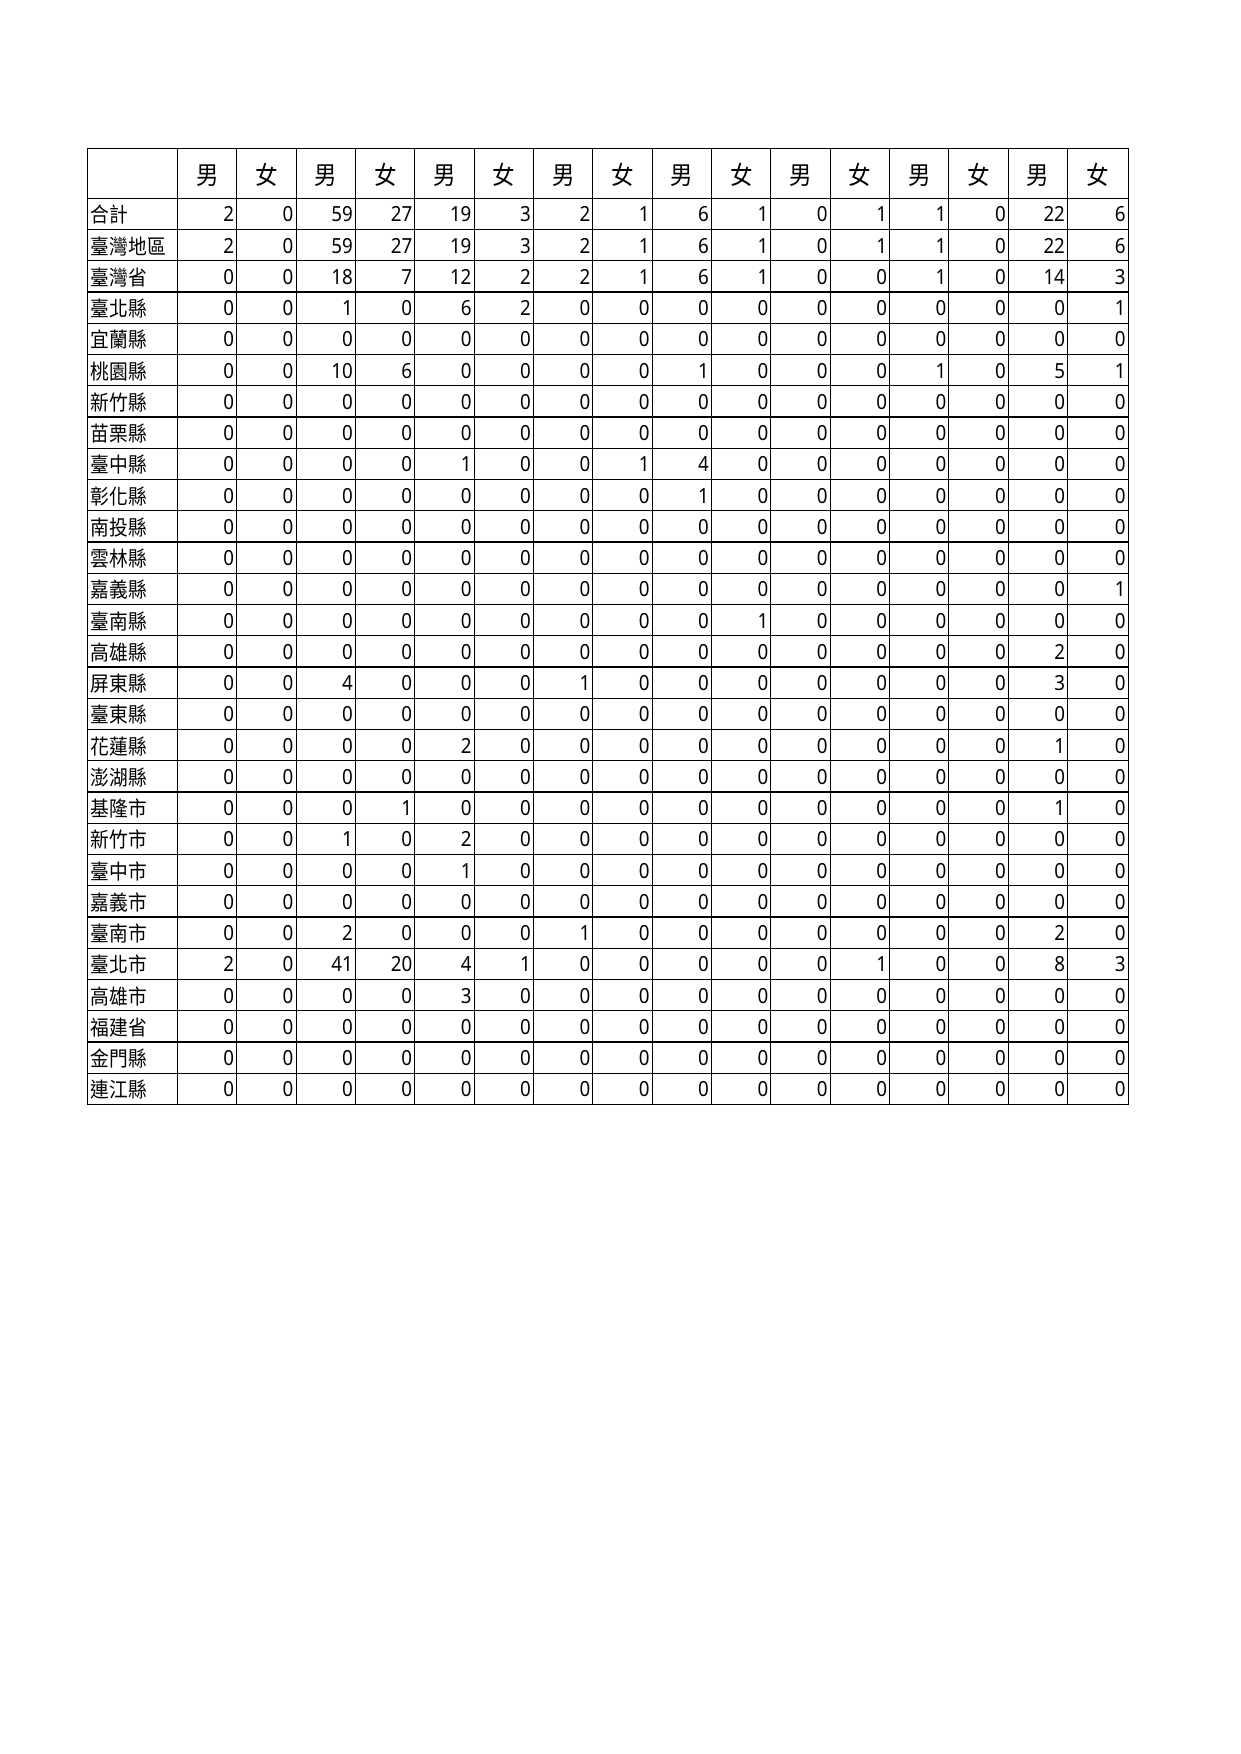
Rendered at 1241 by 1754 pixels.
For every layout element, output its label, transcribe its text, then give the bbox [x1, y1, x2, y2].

table_cell 1 [297, 293, 355, 323]
table_cell 3 [1068, 261, 1128, 291]
table_cell 0 [475, 824, 533, 854]
table_cell 4 [415, 949, 474, 979]
table_cell 0 [356, 574, 414, 604]
table_cell 0 [712, 449, 770, 479]
table_cell 0 [415, 480, 474, 510]
table_cell 0 [475, 886, 533, 916]
table_cell 0 [1068, 386, 1128, 416]
table_cell 0 [415, 605, 474, 635]
table_cell 19 [415, 199, 474, 229]
table_cell 0 [1068, 418, 1128, 448]
table_cell 0 [297, 730, 355, 760]
table_cell 0 [831, 636, 889, 666]
table_cell 0 [831, 386, 889, 416]
table_cell 0 [356, 918, 414, 948]
table_cell 0 [712, 668, 770, 698]
table_cell 0 [415, 418, 474, 448]
table_cell 0 [1009, 574, 1067, 604]
table_cell 0 [1009, 1074, 1067, 1104]
table_cell 男 [178, 149, 236, 198]
table_cell 0 [237, 636, 296, 666]
table_cell 18 [297, 261, 355, 291]
table_cell 0 [356, 761, 414, 791]
table_cell 0 [534, 511, 592, 541]
table_cell 2 [415, 730, 474, 760]
table_cell 0 [771, 1043, 830, 1073]
table_cell 0 [1009, 480, 1067, 510]
table_cell 10 [297, 355, 355, 385]
table_cell 0 [593, 418, 652, 448]
table_cell 0 [1009, 324, 1067, 354]
table_cell 0 [831, 1043, 889, 1073]
table_cell 0 [297, 605, 355, 635]
table_cell 0 [949, 699, 1008, 729]
table_cell 0 [653, 511, 711, 541]
table_cell 金門縣 [88, 1043, 177, 1073]
table_cell 0 [712, 1043, 770, 1073]
table_cell 0 [356, 386, 414, 416]
table_cell 0 [593, 793, 652, 823]
table_cell 6 [653, 230, 711, 260]
table_cell 屏東縣 [88, 668, 177, 698]
table_cell 0 [178, 449, 236, 479]
table_cell 臺中市 [88, 855, 177, 885]
table_cell 0 [475, 1074, 533, 1104]
table_cell 1 [1068, 293, 1128, 323]
table_cell 1 [890, 261, 948, 291]
table_cell 0 [475, 668, 533, 698]
table_cell 1 [712, 230, 770, 260]
table_cell 0 [178, 824, 236, 854]
table_cell 0 [178, 636, 236, 666]
table_cell 0 [890, 418, 948, 448]
table_cell 0 [356, 1011, 414, 1041]
table_cell 0 [1009, 543, 1067, 573]
table_cell 0 [712, 699, 770, 729]
table_cell 0 [1068, 480, 1128, 510]
table_cell 1 [1009, 730, 1067, 760]
table_cell 0 [653, 886, 711, 916]
table_cell 3 [1068, 949, 1128, 979]
table_cell 0 [593, 574, 652, 604]
table_cell 福建省 [88, 1011, 177, 1041]
table_cell 0 [475, 793, 533, 823]
table_cell 1 [890, 230, 948, 260]
table_cell 0 [297, 480, 355, 510]
table_cell 嘉義市 [88, 886, 177, 916]
table_cell 女 [475, 149, 533, 198]
table_cell 12 [415, 261, 474, 291]
table_cell 0 [593, 1011, 652, 1041]
table_cell 0 [178, 261, 236, 291]
table_cell 0 [356, 543, 414, 573]
table_cell 0 [237, 886, 296, 916]
table_cell 0 [712, 418, 770, 448]
table_cell 0 [356, 855, 414, 885]
table_cell 0 [949, 730, 1008, 760]
table_cell 0 [534, 730, 592, 760]
table_cell 0 [712, 324, 770, 354]
table_cell 0 [771, 230, 830, 260]
table_cell 1 [653, 355, 711, 385]
table_cell 0 [771, 761, 830, 791]
table_cell 0 [949, 1011, 1008, 1041]
table_cell 0 [237, 543, 296, 573]
table_cell 0 [831, 918, 889, 948]
table_cell 0 [1009, 855, 1067, 885]
table_cell 0 [949, 386, 1008, 416]
table_cell 14 [1009, 261, 1067, 291]
table_cell 6 [653, 261, 711, 291]
table_cell 0 [712, 574, 770, 604]
table_cell 1 [297, 824, 355, 854]
table_cell 臺北市 [88, 949, 177, 979]
table_cell 0 [1068, 668, 1128, 698]
table_cell 0 [297, 543, 355, 573]
table_cell 0 [1009, 511, 1067, 541]
table_cell 0 [771, 386, 830, 416]
table_cell 0 [237, 855, 296, 885]
table_cell 女 [237, 149, 296, 198]
table_cell 0 [534, 793, 592, 823]
table_cell 女 [1068, 149, 1128, 198]
table_cell 0 [237, 574, 296, 604]
table_cell 0 [771, 793, 830, 823]
table_cell 0 [653, 918, 711, 948]
table_cell 0 [712, 855, 770, 885]
table_cell 0 [831, 793, 889, 823]
table_cell 0 [237, 918, 296, 948]
table_cell 1 [890, 199, 948, 229]
table_cell 0 [178, 699, 236, 729]
table_cell 0 [712, 386, 770, 416]
table_cell 臺灣省 [88, 261, 177, 291]
table_cell 0 [475, 1043, 533, 1073]
table_cell 20 [356, 949, 414, 979]
table_cell 0 [890, 761, 948, 791]
table_cell 6 [653, 199, 711, 229]
table_cell 0 [1068, 886, 1128, 916]
table_cell 0 [297, 324, 355, 354]
table_cell 0 [771, 668, 830, 698]
table_cell 0 [297, 1011, 355, 1041]
table_cell 0 [178, 480, 236, 510]
table_header [88, 149, 177, 198]
table_cell 0 [237, 699, 296, 729]
table_cell 0 [712, 511, 770, 541]
table_cell 0 [534, 855, 592, 885]
table_cell 0 [415, 355, 474, 385]
table_cell 0 [178, 543, 236, 573]
table_cell 0 [831, 855, 889, 885]
table_cell 嘉義縣 [88, 574, 177, 604]
table_cell 59 [297, 230, 355, 260]
table_cell 22 [1009, 199, 1067, 229]
table_cell 0 [178, 855, 236, 885]
table_cell 0 [949, 199, 1008, 229]
table_cell 0 [297, 761, 355, 791]
table_cell 0 [356, 636, 414, 666]
table_cell 0 [475, 355, 533, 385]
table_cell 0 [237, 418, 296, 448]
table_cell 0 [890, 980, 948, 1010]
table_cell 0 [890, 699, 948, 729]
table_cell 0 [475, 1011, 533, 1041]
table_cell 0 [237, 199, 296, 229]
table_cell 0 [237, 949, 296, 979]
table_cell 0 [831, 886, 889, 916]
table_cell 0 [771, 418, 830, 448]
table_cell 0 [831, 293, 889, 323]
table_cell 0 [949, 418, 1008, 448]
table_cell 0 [237, 730, 296, 760]
table_cell 0 [653, 1074, 711, 1104]
table_cell 0 [653, 605, 711, 635]
table_cell 0 [1009, 761, 1067, 791]
table_cell 0 [712, 730, 770, 760]
table_cell 0 [356, 605, 414, 635]
table_cell 0 [356, 1074, 414, 1104]
table_cell 6 [415, 293, 474, 323]
table_cell 1 [475, 949, 533, 979]
table_cell 0 [890, 386, 948, 416]
table_cell 0 [712, 543, 770, 573]
table_cell 0 [771, 636, 830, 666]
table_cell 2 [178, 199, 236, 229]
table_cell 0 [356, 886, 414, 916]
table_cell 0 [1068, 449, 1128, 479]
table_cell 0 [534, 324, 592, 354]
table_cell 0 [890, 511, 948, 541]
table_cell 0 [593, 761, 652, 791]
table_cell 0 [949, 511, 1008, 541]
table_cell 新竹縣 [88, 386, 177, 416]
table_cell 1 [593, 449, 652, 479]
table_cell 0 [415, 543, 474, 573]
table_cell 0 [534, 761, 592, 791]
table_cell 0 [593, 355, 652, 385]
table_cell 0 [771, 324, 830, 354]
table_cell 0 [1068, 730, 1128, 760]
table_cell 0 [593, 386, 652, 416]
table_cell 0 [949, 355, 1008, 385]
table_cell 0 [831, 543, 889, 573]
table_cell 0 [949, 543, 1008, 573]
table_cell 高雄縣 [88, 636, 177, 666]
table_cell 0 [475, 324, 533, 354]
table_cell 0 [1068, 824, 1128, 854]
table_cell 0 [237, 261, 296, 291]
table_cell 0 [831, 1074, 889, 1104]
table_cell 0 [949, 605, 1008, 635]
table_cell 0 [712, 1011, 770, 1041]
table_cell 1 [831, 199, 889, 229]
table_cell 0 [949, 918, 1008, 948]
table_cell 0 [831, 480, 889, 510]
table_cell 1 [712, 261, 770, 291]
table_cell 0 [831, 574, 889, 604]
table_cell 0 [1009, 824, 1067, 854]
table_cell 0 [1068, 605, 1128, 635]
table_cell 0 [415, 918, 474, 948]
table_cell 0 [178, 918, 236, 948]
table_cell 0 [415, 386, 474, 416]
table_cell 0 [1068, 793, 1128, 823]
table_cell 2 [475, 293, 533, 323]
table_cell 0 [831, 730, 889, 760]
table_cell 0 [771, 886, 830, 916]
table_cell 0 [593, 730, 652, 760]
table_cell 0 [534, 386, 592, 416]
table_cell 7 [356, 261, 414, 291]
table_cell 0 [415, 1011, 474, 1041]
table_cell 0 [593, 1074, 652, 1104]
table_cell 1 [1068, 355, 1128, 385]
table_cell 2 [534, 199, 592, 229]
table_cell 0 [534, 949, 592, 979]
table_cell 臺北縣 [88, 293, 177, 323]
table_cell 0 [771, 1074, 830, 1104]
table_cell 1 [890, 355, 948, 385]
table_cell 6 [1068, 230, 1128, 260]
table_cell 0 [771, 574, 830, 604]
table_cell 0 [771, 699, 830, 729]
table_cell 0 [178, 1074, 236, 1104]
table_cell 0 [534, 1011, 592, 1041]
table_cell 8 [1009, 949, 1067, 979]
table_cell 0 [178, 605, 236, 635]
table_cell 0 [237, 480, 296, 510]
table_cell 0 [653, 386, 711, 416]
table_cell 0 [356, 824, 414, 854]
table_cell 0 [178, 324, 236, 354]
table_cell 3 [1009, 668, 1067, 698]
table_cell 男 [890, 149, 948, 198]
table_cell 0 [831, 824, 889, 854]
table_cell 0 [297, 980, 355, 1010]
table_cell 0 [178, 386, 236, 416]
table_cell 0 [237, 668, 296, 698]
table_cell 0 [178, 668, 236, 698]
table_cell 0 [356, 511, 414, 541]
table_cell 0 [831, 449, 889, 479]
table_cell 0 [831, 261, 889, 291]
table_cell 0 [1009, 293, 1067, 323]
table_cell 男 [534, 149, 592, 198]
table_cell 0 [949, 324, 1008, 354]
table_cell 0 [297, 418, 355, 448]
table_cell 59 [297, 199, 355, 229]
table_cell 0 [890, 324, 948, 354]
table_cell 合計 [88, 199, 177, 229]
table_cell 0 [356, 293, 414, 323]
table_cell 0 [771, 730, 830, 760]
table_cell 0 [831, 699, 889, 729]
table_cell 3 [475, 230, 533, 260]
table_cell 0 [771, 980, 830, 1010]
table_cell 0 [297, 574, 355, 604]
table_cell 0 [415, 1074, 474, 1104]
table_cell 0 [890, 824, 948, 854]
table_cell 3 [475, 199, 533, 229]
table_cell 0 [415, 793, 474, 823]
table_cell 0 [534, 605, 592, 635]
table_cell 0 [178, 1043, 236, 1073]
table_cell 0 [534, 1043, 592, 1073]
table_cell 0 [949, 949, 1008, 979]
table_cell 0 [653, 324, 711, 354]
table_cell 男 [297, 149, 355, 198]
table_cell 0 [831, 418, 889, 448]
table_cell 1 [831, 949, 889, 979]
table_cell 0 [534, 886, 592, 916]
table_cell 0 [653, 793, 711, 823]
table_cell 0 [831, 511, 889, 541]
table_cell 22 [1009, 230, 1067, 260]
table_cell 0 [297, 886, 355, 916]
table_cell 2 [475, 261, 533, 291]
table_cell 0 [593, 605, 652, 635]
table_cell 0 [593, 511, 652, 541]
table_cell 0 [593, 480, 652, 510]
table_cell 0 [890, 605, 948, 635]
table_cell 0 [475, 605, 533, 635]
table_cell 5 [1009, 355, 1067, 385]
table_cell 新竹市 [88, 824, 177, 854]
table_cell 0 [949, 793, 1008, 823]
table_cell 0 [237, 1043, 296, 1073]
table_cell 2 [178, 230, 236, 260]
table_cell 0 [712, 480, 770, 510]
table_cell 0 [534, 1074, 592, 1104]
table_cell 0 [475, 980, 533, 1010]
table_cell 0 [831, 324, 889, 354]
table_cell 1 [653, 480, 711, 510]
table_cell 0 [593, 855, 652, 885]
table_cell 0 [831, 980, 889, 1010]
table_cell 0 [534, 293, 592, 323]
table_cell 0 [1068, 761, 1128, 791]
table_cell 0 [297, 1074, 355, 1104]
table_cell 0 [712, 793, 770, 823]
table_cell 1 [593, 199, 652, 229]
table_cell 0 [949, 230, 1008, 260]
table_cell 0 [178, 793, 236, 823]
table_cell 臺灣地區 [88, 230, 177, 260]
table_cell 0 [475, 761, 533, 791]
table_cell 1 [415, 855, 474, 885]
table_cell 0 [653, 699, 711, 729]
table_cell 0 [1068, 699, 1128, 729]
table_cell 0 [534, 574, 592, 604]
table_cell 0 [890, 668, 948, 698]
table_cell 0 [415, 574, 474, 604]
table_cell 0 [949, 636, 1008, 666]
table_cell 0 [237, 230, 296, 260]
table_cell 0 [593, 543, 652, 573]
table_cell 0 [593, 293, 652, 323]
table_cell 0 [771, 293, 830, 323]
table_cell 0 [831, 761, 889, 791]
table_cell 0 [1068, 855, 1128, 885]
table_cell 0 [771, 261, 830, 291]
table_cell 0 [712, 980, 770, 1010]
table_cell 0 [890, 636, 948, 666]
table_cell 0 [178, 730, 236, 760]
table_cell 0 [653, 668, 711, 698]
table_cell 0 [534, 543, 592, 573]
table_cell 女 [593, 149, 652, 198]
table_cell 0 [534, 480, 592, 510]
table_cell 2 [178, 949, 236, 979]
table_cell 0 [890, 449, 948, 479]
table_cell 0 [653, 636, 711, 666]
table_cell 0 [593, 1043, 652, 1073]
table_cell 0 [475, 386, 533, 416]
table_cell 0 [890, 480, 948, 510]
table_cell 0 [356, 668, 414, 698]
table_cell 臺中縣 [88, 449, 177, 479]
table_cell 1 [1068, 574, 1128, 604]
table_cell 0 [653, 855, 711, 885]
table_cell 0 [1009, 886, 1067, 916]
table_cell 0 [1068, 511, 1128, 541]
table_cell 0 [1009, 605, 1067, 635]
table_cell 0 [771, 449, 830, 479]
table_cell 0 [890, 543, 948, 573]
table_cell 0 [653, 574, 711, 604]
table_cell 0 [237, 511, 296, 541]
table_cell 0 [178, 355, 236, 385]
table_cell 0 [475, 449, 533, 479]
table_cell 南投縣 [88, 511, 177, 541]
table_cell 0 [475, 636, 533, 666]
table_cell 0 [415, 324, 474, 354]
table_cell 0 [831, 355, 889, 385]
table_cell 0 [1068, 324, 1128, 354]
table_cell 0 [890, 293, 948, 323]
table_cell 0 [237, 355, 296, 385]
table_cell 臺南縣 [88, 605, 177, 635]
table_cell 0 [593, 824, 652, 854]
table_cell 2 [534, 261, 592, 291]
table_cell 0 [712, 949, 770, 979]
table_cell 0 [415, 668, 474, 698]
table_cell 0 [593, 918, 652, 948]
table_cell 0 [831, 1011, 889, 1041]
table_cell 雲林縣 [88, 543, 177, 573]
table_cell 0 [1068, 543, 1128, 573]
table_cell 0 [949, 1043, 1008, 1073]
table_cell 0 [771, 605, 830, 635]
table_cell 0 [534, 418, 592, 448]
table_cell 0 [949, 1074, 1008, 1104]
table_cell 19 [415, 230, 474, 260]
table_cell 0 [178, 1011, 236, 1041]
table_cell 27 [356, 199, 414, 229]
table_cell 4 [653, 449, 711, 479]
table_cell 0 [771, 511, 830, 541]
table_cell 1 [712, 199, 770, 229]
table_cell 男 [771, 149, 830, 198]
table_cell 臺南市 [88, 918, 177, 948]
table_cell 0 [356, 980, 414, 1010]
table_cell 0 [890, 730, 948, 760]
table_cell 0 [890, 855, 948, 885]
table_cell 41 [297, 949, 355, 979]
table_cell 0 [415, 761, 474, 791]
table_cell 0 [475, 480, 533, 510]
table_cell 0 [949, 668, 1008, 698]
table_cell 0 [1068, 918, 1128, 948]
table_cell 0 [771, 480, 830, 510]
table_cell 0 [297, 449, 355, 479]
table_cell 0 [356, 324, 414, 354]
table_cell 0 [593, 699, 652, 729]
table_cell 1 [831, 230, 889, 260]
table_cell 0 [178, 886, 236, 916]
table_cell 0 [771, 1011, 830, 1041]
table_cell 2 [1009, 636, 1067, 666]
table_cell 花蓮縣 [88, 730, 177, 760]
table_cell 0 [593, 668, 652, 698]
table_cell 0 [237, 1074, 296, 1104]
table_cell 0 [297, 636, 355, 666]
table_cell 0 [237, 293, 296, 323]
table_cell 0 [415, 511, 474, 541]
table_cell 女 [712, 149, 770, 198]
table_cell 0 [593, 636, 652, 666]
table_cell 0 [415, 1043, 474, 1073]
table_cell 4 [297, 668, 355, 698]
table_cell 0 [653, 293, 711, 323]
table_cell 0 [1068, 636, 1128, 666]
table_cell 1 [415, 449, 474, 479]
table_cell 1 [356, 793, 414, 823]
table_cell 0 [237, 793, 296, 823]
table_cell 0 [949, 761, 1008, 791]
table_cell 1 [534, 668, 592, 698]
table_cell 0 [237, 324, 296, 354]
table_cell 0 [949, 449, 1008, 479]
table_cell 0 [890, 574, 948, 604]
table_cell 0 [475, 918, 533, 948]
table_cell 0 [1009, 699, 1067, 729]
table_cell 0 [534, 636, 592, 666]
table_cell 0 [712, 1074, 770, 1104]
table_cell 0 [1009, 1011, 1067, 1041]
table_cell 0 [949, 574, 1008, 604]
table_cell 0 [475, 543, 533, 573]
table_cell 0 [356, 1043, 414, 1073]
table_cell 0 [890, 793, 948, 823]
table_cell 0 [237, 824, 296, 854]
table_cell 0 [1009, 980, 1067, 1010]
table_cell 2 [415, 824, 474, 854]
table_cell 0 [297, 386, 355, 416]
table_cell 0 [771, 824, 830, 854]
table_cell 6 [1068, 199, 1128, 229]
table_cell 0 [653, 1011, 711, 1041]
table_cell 0 [297, 699, 355, 729]
table_cell 0 [712, 918, 770, 948]
table_cell 桃園縣 [88, 355, 177, 385]
table_cell 0 [415, 699, 474, 729]
table_cell 0 [653, 761, 711, 791]
table_cell 0 [831, 605, 889, 635]
table_cell 0 [178, 761, 236, 791]
table_cell 基隆市 [88, 793, 177, 823]
table_cell 0 [1009, 386, 1067, 416]
table_cell 0 [653, 543, 711, 573]
table_cell 澎湖縣 [88, 761, 177, 791]
table_cell 0 [356, 699, 414, 729]
table_cell 0 [178, 511, 236, 541]
table_cell 0 [178, 293, 236, 323]
table_cell 2 [297, 918, 355, 948]
table_cell 1 [593, 230, 652, 260]
table_cell 0 [771, 918, 830, 948]
table_cell 0 [949, 480, 1008, 510]
table_cell 6 [356, 355, 414, 385]
table_cell 1 [534, 918, 592, 948]
table_cell 0 [1068, 1074, 1128, 1104]
table_cell 0 [593, 324, 652, 354]
table_cell 0 [712, 355, 770, 385]
table_cell 男 [415, 149, 474, 198]
table_cell 0 [178, 980, 236, 1010]
table_cell 0 [949, 293, 1008, 323]
table_cell 0 [653, 418, 711, 448]
table_cell 0 [712, 886, 770, 916]
table_cell 連江縣 [88, 1074, 177, 1104]
table_cell 0 [356, 418, 414, 448]
table_cell 0 [415, 886, 474, 916]
table_cell 0 [593, 980, 652, 1010]
table_cell 0 [534, 980, 592, 1010]
table_cell 0 [712, 824, 770, 854]
table_cell 0 [949, 980, 1008, 1010]
table_cell 0 [178, 574, 236, 604]
table_cell 0 [1068, 1043, 1128, 1073]
table_cell 0 [949, 886, 1008, 916]
table_cell 女 [356, 149, 414, 198]
table_cell 0 [297, 855, 355, 885]
table_cell 苗栗縣 [88, 418, 177, 448]
table_cell 0 [653, 980, 711, 1010]
table_cell 0 [890, 949, 948, 979]
table_cell 0 [712, 636, 770, 666]
table_cell 0 [653, 824, 711, 854]
table_cell 0 [297, 511, 355, 541]
table_cell 0 [890, 918, 948, 948]
table_cell 0 [475, 574, 533, 604]
table_cell 0 [237, 605, 296, 635]
table_cell 臺東縣 [88, 699, 177, 729]
table_cell 0 [1068, 1011, 1128, 1041]
table_cell 2 [1009, 918, 1067, 948]
table_cell 高雄市 [88, 980, 177, 1010]
table_cell 2 [534, 230, 592, 260]
table_cell 0 [534, 824, 592, 854]
table_cell 0 [653, 949, 711, 979]
table_cell 男 [1009, 149, 1067, 198]
table_cell 0 [1009, 418, 1067, 448]
table_cell 0 [890, 1074, 948, 1104]
table_cell 彰化縣 [88, 480, 177, 510]
table_cell 0 [356, 449, 414, 479]
table_cell 0 [237, 386, 296, 416]
table_cell 0 [237, 1011, 296, 1041]
table_cell 0 [475, 855, 533, 885]
table_cell 0 [890, 1043, 948, 1073]
table_cell 0 [237, 761, 296, 791]
table_cell 27 [356, 230, 414, 260]
table_cell 0 [831, 668, 889, 698]
table_cell 0 [771, 949, 830, 979]
table_cell 0 [237, 449, 296, 479]
table_cell 0 [890, 886, 948, 916]
table_cell 0 [475, 511, 533, 541]
table_cell 0 [297, 1043, 355, 1073]
table_cell 0 [1009, 449, 1067, 479]
table_cell 0 [949, 261, 1008, 291]
table_cell 男 [653, 149, 711, 198]
table_cell 0 [1009, 1043, 1067, 1073]
table_cell 0 [712, 293, 770, 323]
table_cell 0 [771, 199, 830, 229]
table_cell 0 [534, 449, 592, 479]
table_cell 女 [949, 149, 1008, 198]
table_cell 1 [593, 261, 652, 291]
table_cell 0 [593, 949, 652, 979]
table_cell 1 [1009, 793, 1067, 823]
table_cell 0 [593, 886, 652, 916]
table_cell 0 [653, 730, 711, 760]
table_cell 0 [297, 793, 355, 823]
table_cell 0 [237, 980, 296, 1010]
table_cell 0 [771, 855, 830, 885]
table_cell 3 [415, 980, 474, 1010]
table_cell 1 [712, 605, 770, 635]
table_cell 0 [653, 1043, 711, 1073]
table_cell 0 [415, 636, 474, 666]
table_cell 0 [178, 418, 236, 448]
table_cell 0 [949, 824, 1008, 854]
table_cell 0 [712, 761, 770, 791]
table_cell 0 [771, 355, 830, 385]
table_cell 0 [949, 855, 1008, 885]
table_cell 宜蘭縣 [88, 324, 177, 354]
table_cell 0 [475, 699, 533, 729]
table_cell 0 [1068, 980, 1128, 1010]
table_cell 0 [534, 355, 592, 385]
table_cell 0 [771, 543, 830, 573]
table_cell 0 [356, 480, 414, 510]
table_cell 0 [534, 699, 592, 729]
table_cell 0 [890, 1011, 948, 1041]
table_cell 0 [475, 418, 533, 448]
table_cell 0 [356, 730, 414, 760]
table_cell 0 [475, 730, 533, 760]
table_cell 女 [831, 149, 889, 198]
